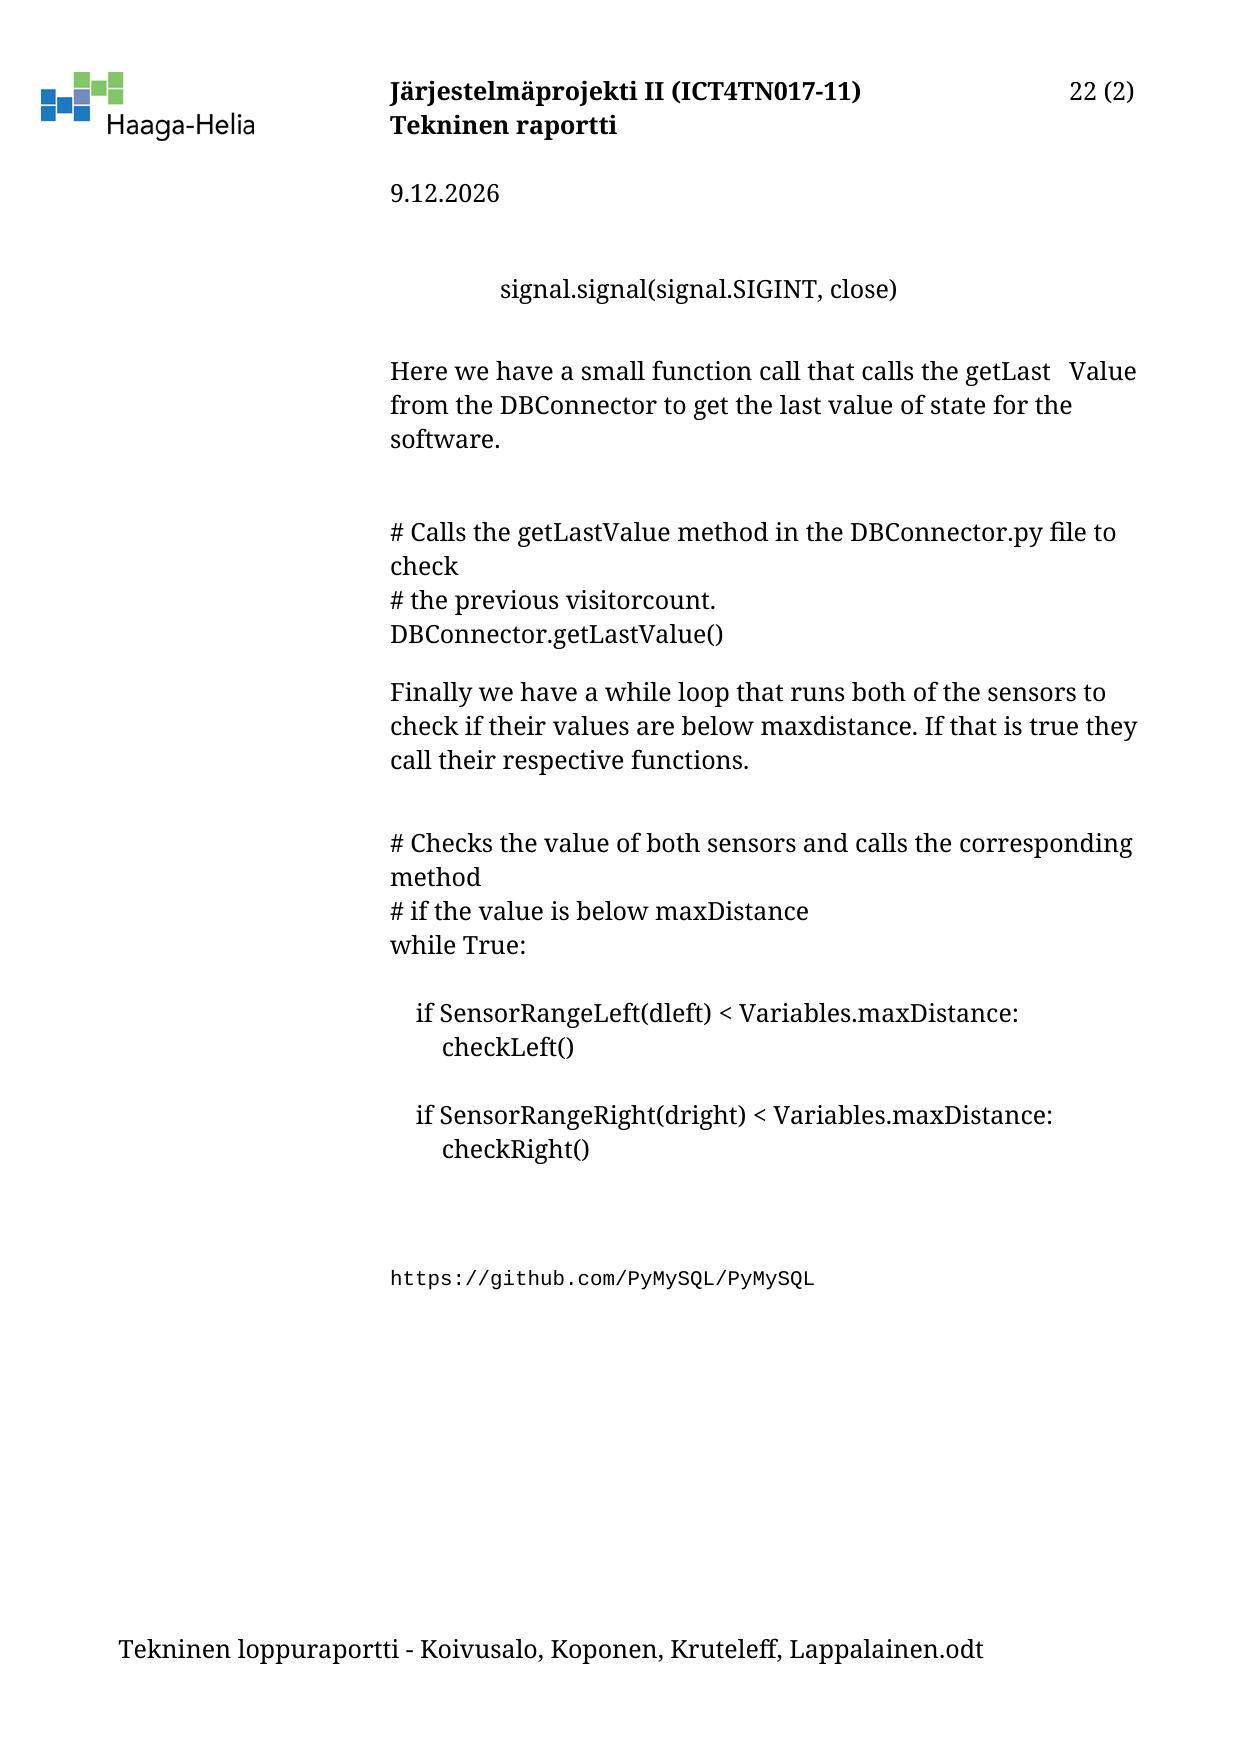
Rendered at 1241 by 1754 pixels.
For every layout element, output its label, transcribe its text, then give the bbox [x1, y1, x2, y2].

text DBConnector.getLastValue() [390, 617, 1152, 651]
text # Calls the getLastValue method in the DBConnector.py file to check [390, 515, 1152, 583]
text while True: [390, 928, 1152, 962]
text Here we have a small function call that calls the getLast Value from the DBConnector to get the last value of state for the software. [390, 353, 1152, 456]
text if SensorRangeRight(dright) < Variables.maxDistance: [390, 1098, 1152, 1132]
text checkLeft() [390, 1030, 1152, 1064]
text # the previous visitorcount. [390, 583, 1152, 617]
text if SensorRangeLeft(dleft) < Variables.maxDistance: [390, 996, 1152, 1030]
text # Checks the value of both sensors and calls the corresponding method [390, 825, 1152, 893]
text # if the value is below maxDistance [390, 893, 1152, 928]
text signal.signal(signal.SIGINT, close) [500, 272, 1152, 306]
text https://github.com/PyMySQL/PyMySQL [390, 1268, 1152, 1292]
text checkRight() [390, 1132, 1152, 1166]
text Finally we have a while loop that runs both of the sensors to check if their values are below maxdistance. If that is true they call their respective functions. [390, 674, 1152, 777]
